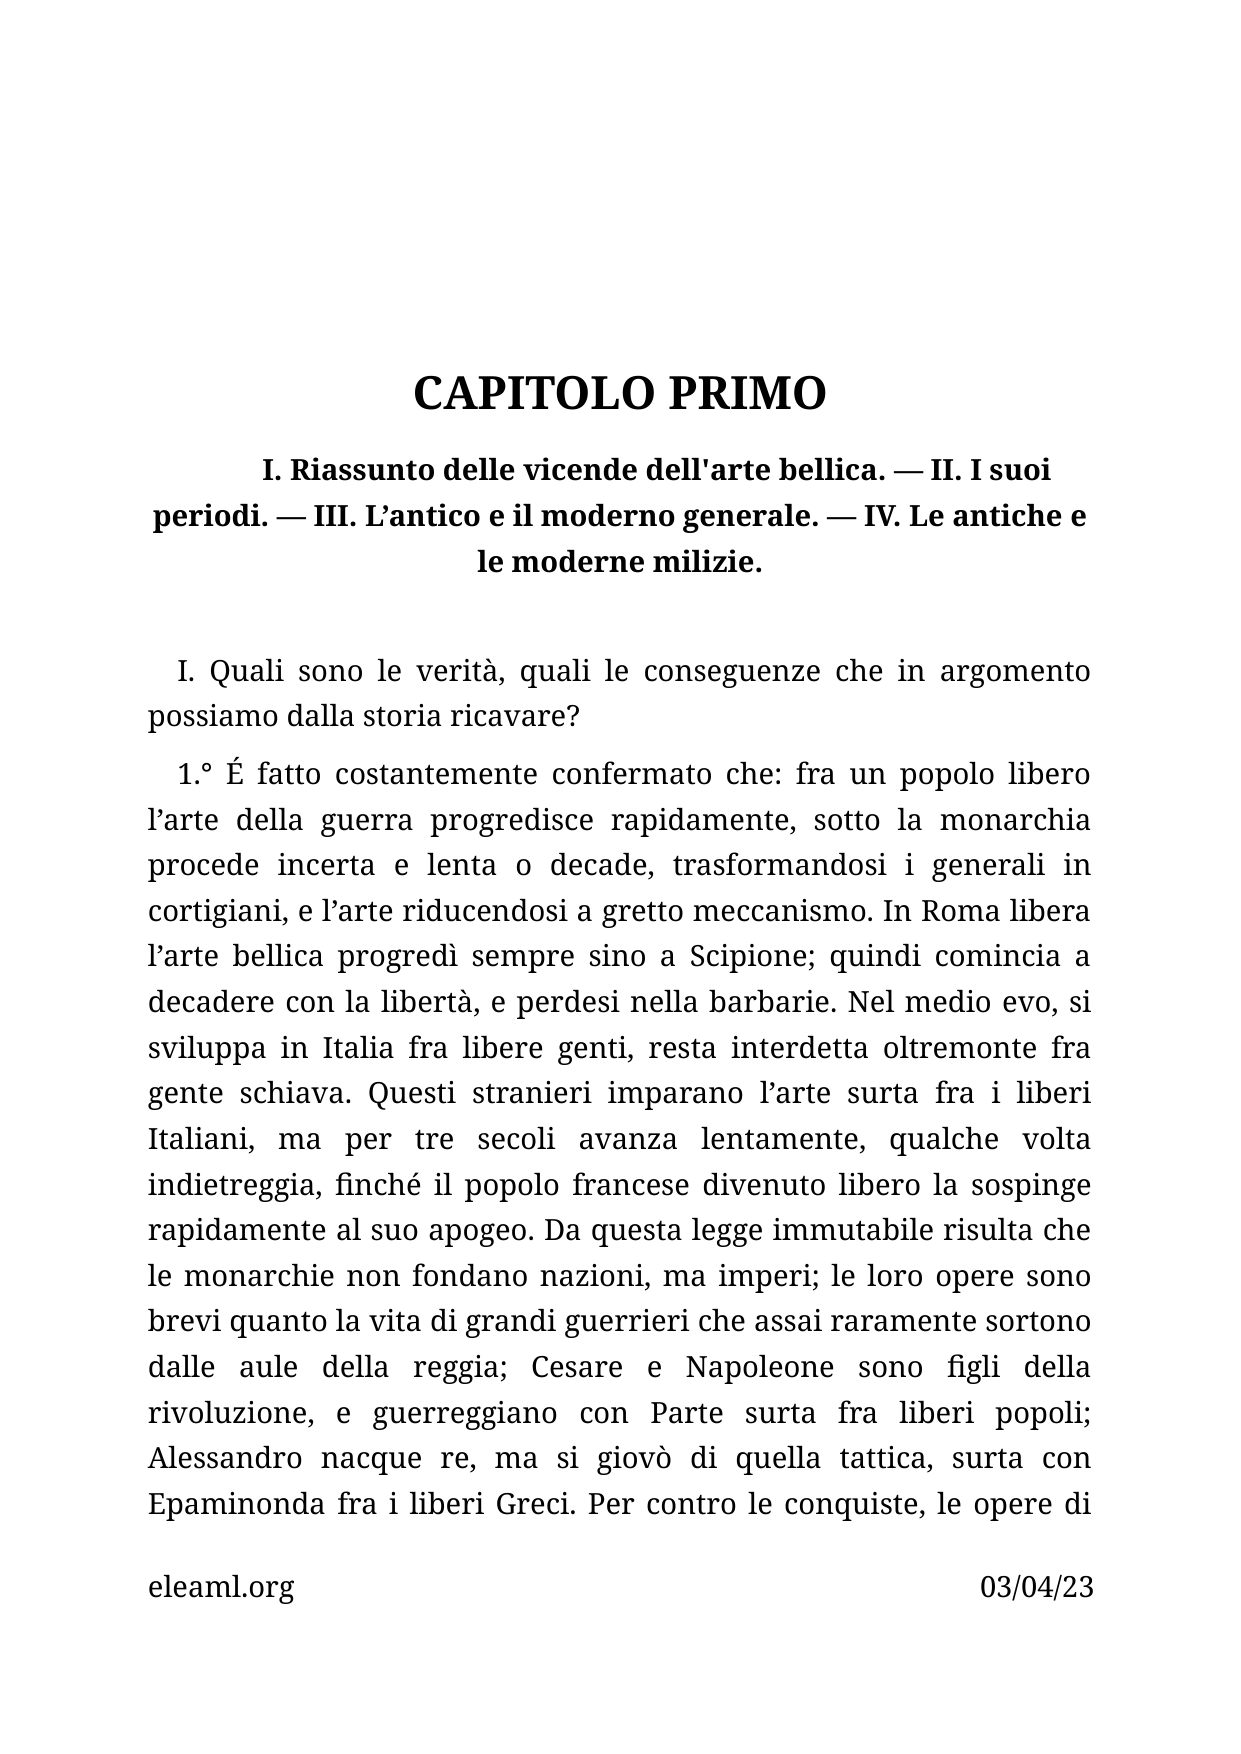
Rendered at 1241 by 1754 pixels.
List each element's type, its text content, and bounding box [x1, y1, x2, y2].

text I. Quali sono le verità, quali le conseguenze che in argomento possiamo dalla storia ricavare? [148, 650, 1093, 735]
subtitle I. Riassunto delle vicende dell'arte bellica. — II. I suoi periodi. — III. L’antico e il moderno generale. — IV. Le antiche e le moderne milizie. [148, 450, 1093, 581]
text 1.° É fatto costantemente confermato che: fra un popolo libero l’arte della guerra progredisce rapidamente, sotto la monarchia procede incerta e lenta o decade, trasformandosi i generali in cortigiani, e l’arte riducendosi a gretto meccanismo. In Roma libera l’arte bellica progredì sempre sino a Scipione; quindi comincia a decadere con la libertà, e perdesi nella barbarie. Nel medio evo, si sviluppa in Italia fra libere genti, resta interdetta oltremonte fra gente schiava. Questi stranieri imparano l’arte surta fra i liberi Italiani, ma per tre secoli avanza lentamente, qualche volta indietreggia, finché il popolo francese divenuto libero la sospinge rapidamente al suo apogeo. Da questa legge immutabile risulta che le monarchie non fondano nazioni, ma imperi; le loro opere sono brevi quanto la vita di grandi guerrieri che assai raramente sortono dalle aule della reggia; Cesare e Napoleone sono figli della rivoluzione, e guerreggiano con Parte surta fra liberi popoli; Alessandro nacque re, ma si giovò di quella tattica, surta con Epaminonda fra i liberi Greci. Per contro le conquiste, le opere di [148, 753, 1093, 1523]
subtitle CAPITOLO PRIMO [148, 360, 1093, 423]
